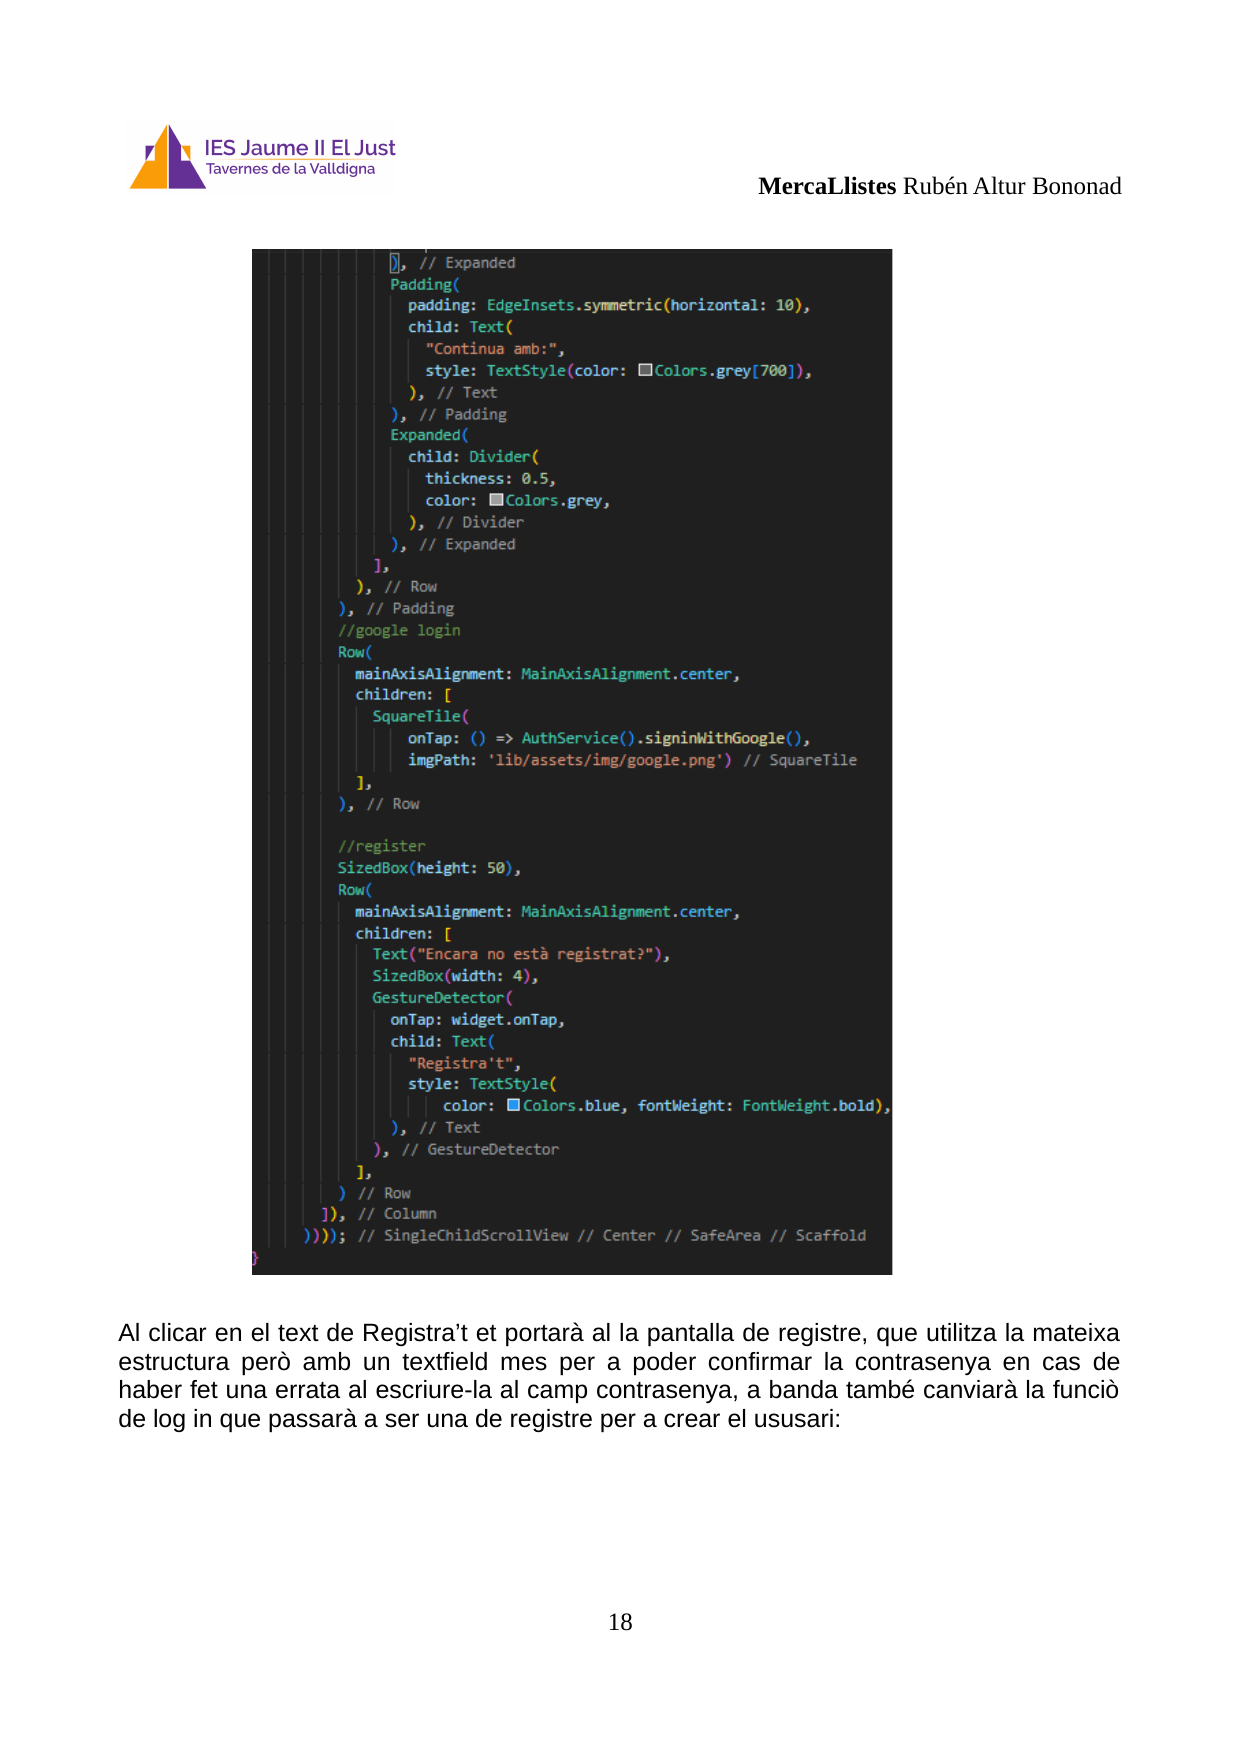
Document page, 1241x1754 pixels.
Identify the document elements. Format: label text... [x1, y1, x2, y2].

picture [126, 118, 396, 195]
text Al clicar en el text de Registra’t et portarà al la pantalla de registre, que utilitza la mateixa estructura però amb un textfield mes per a poder confirmar la contrasenya en cas de haber fet una errata al escriure-la al camp contrasenya, a banda també canviarà la funciò de log in que passarà a ser una de registre per a crear el ususari: [118, 1318, 1122, 1433]
picture [252, 249, 893, 1275]
